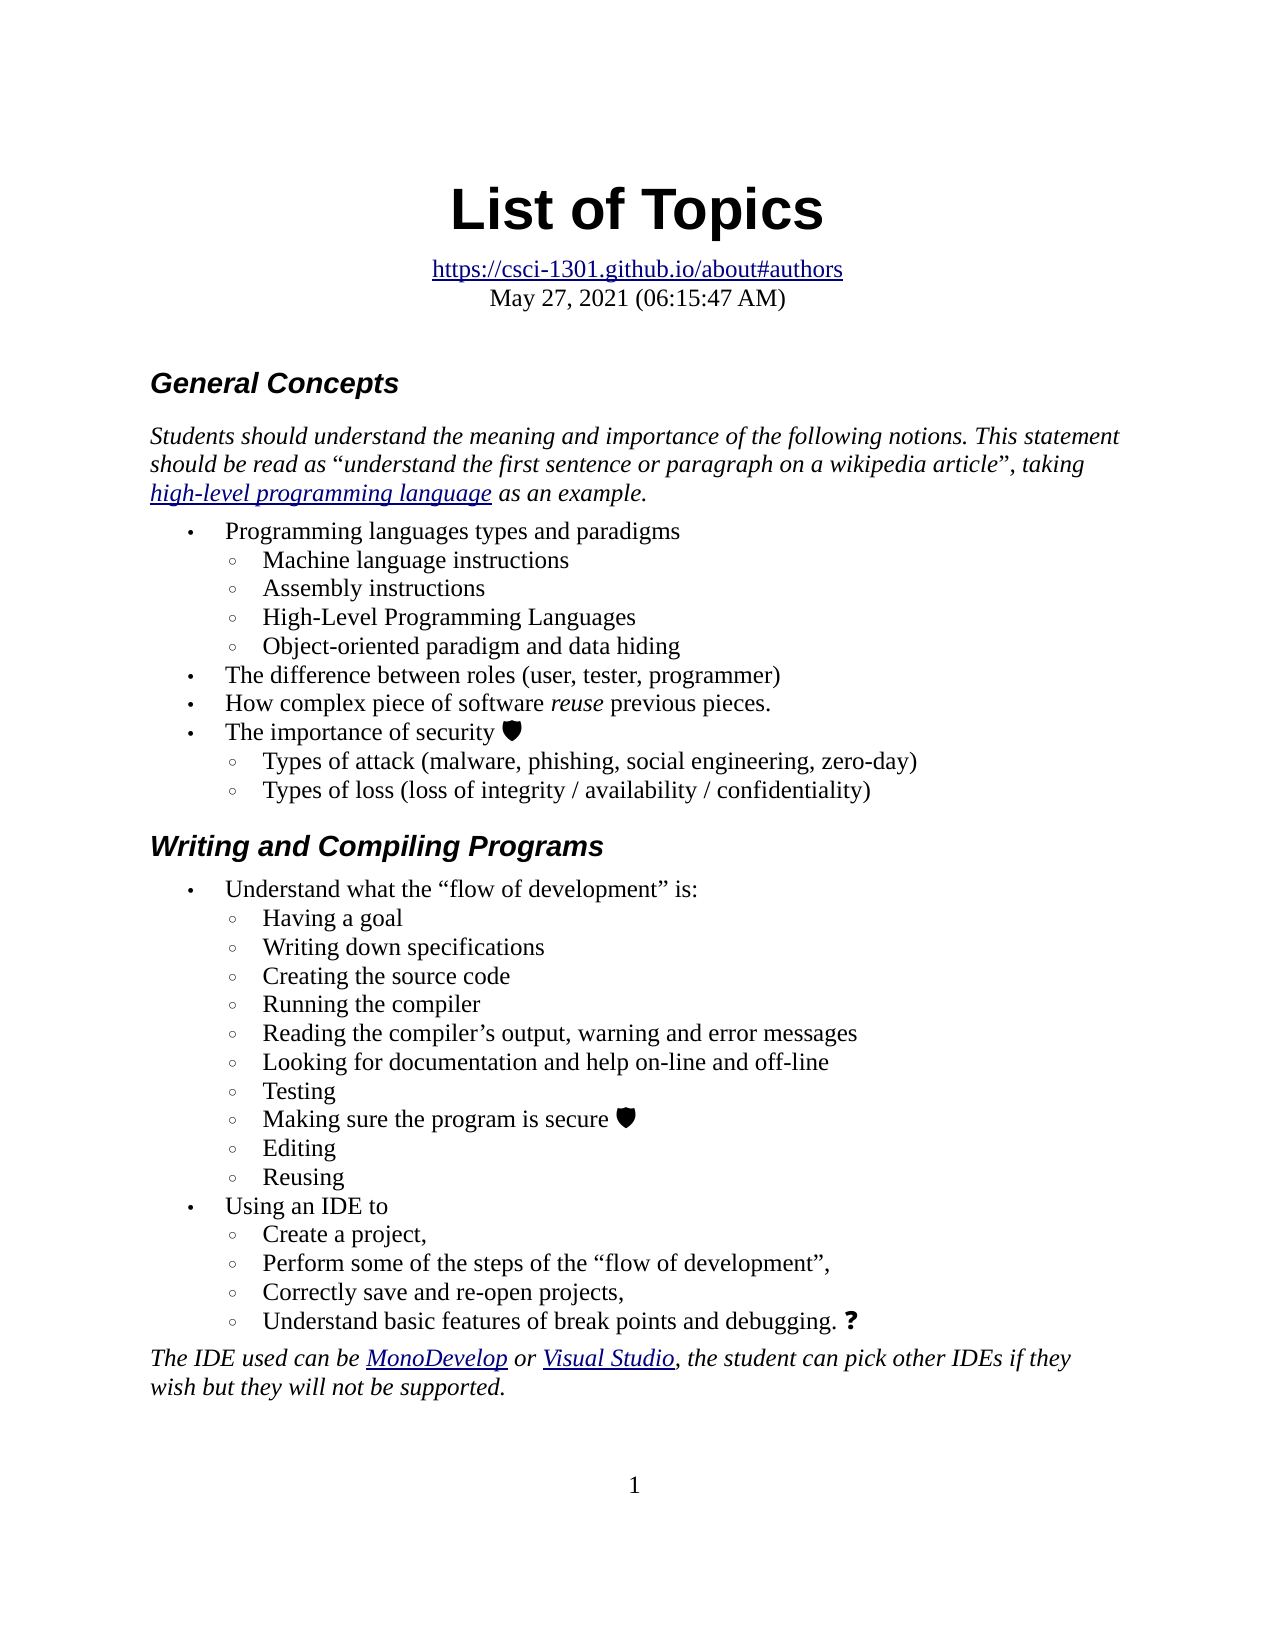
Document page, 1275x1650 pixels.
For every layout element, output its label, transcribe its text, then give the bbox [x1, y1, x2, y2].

list How complex piece of software reuse previous pieces. [187, 688, 1125, 717]
text The IDE used can be MonoDevelop or Visual Studio, the student can pick other IDEs if they wish but they will not be supported. [150, 1343, 1125, 1401]
list Understand basic features of break points and debugging. ❓ [225, 1306, 1125, 1334]
list Machine language instructions [225, 545, 1125, 573]
title List of Topics [150, 175, 1125, 242]
subtitle Writing and Compiling Programs [150, 828, 1125, 862]
text https://csci-1301.github.io/about#authors [150, 254, 1125, 283]
list Reading the compiler’s output, warning and error messages [225, 1018, 1125, 1047]
list Looking for documentation and help on-line and off-line [225, 1047, 1125, 1076]
list Perform some of the steps of the “flow of development”, [225, 1248, 1125, 1277]
list Writing down specifications [225, 932, 1125, 961]
subtitle General Concepts [150, 366, 1125, 399]
list Creating the source code [225, 961, 1125, 989]
list Running the compiler [225, 989, 1125, 1018]
list High-Level Programming Languages [225, 602, 1125, 631]
list Correctly save and re-open projects, [225, 1277, 1125, 1306]
list Having a goal [225, 903, 1125, 932]
text Students should understand the meaning and importance of the following notions. This statement should be read as “understand the first sentence or paragraph on a wikipedia article”, taking high-level programming language as an example. [150, 421, 1125, 507]
list Making sure the program is secure 🛡️ [225, 1104, 1125, 1133]
list Types of attack (malware, phishing, social engineering, zero-day) [225, 746, 1125, 775]
list Using an IDE to [187, 1191, 1125, 1219]
list Programming languages types and paradigms [187, 516, 1125, 545]
list The importance of security 🛡️ [187, 717, 1125, 746]
list Create a project, [225, 1219, 1125, 1248]
list Testing [225, 1076, 1125, 1104]
list The difference between roles (user, tester, programmer) [187, 660, 1125, 688]
list Understand what the “flow of development” is: [187, 874, 1125, 903]
list Types of loss (loss of integrity / availability / confidentiality) [225, 775, 1125, 803]
list Object-oriented paradigm and data hiding [225, 631, 1125, 660]
list Editing [225, 1133, 1125, 1162]
list Assembly instructions [225, 573, 1125, 602]
list Reusing [225, 1162, 1125, 1191]
text May 27, 2021 (06:15:47 AM) [150, 283, 1125, 312]
